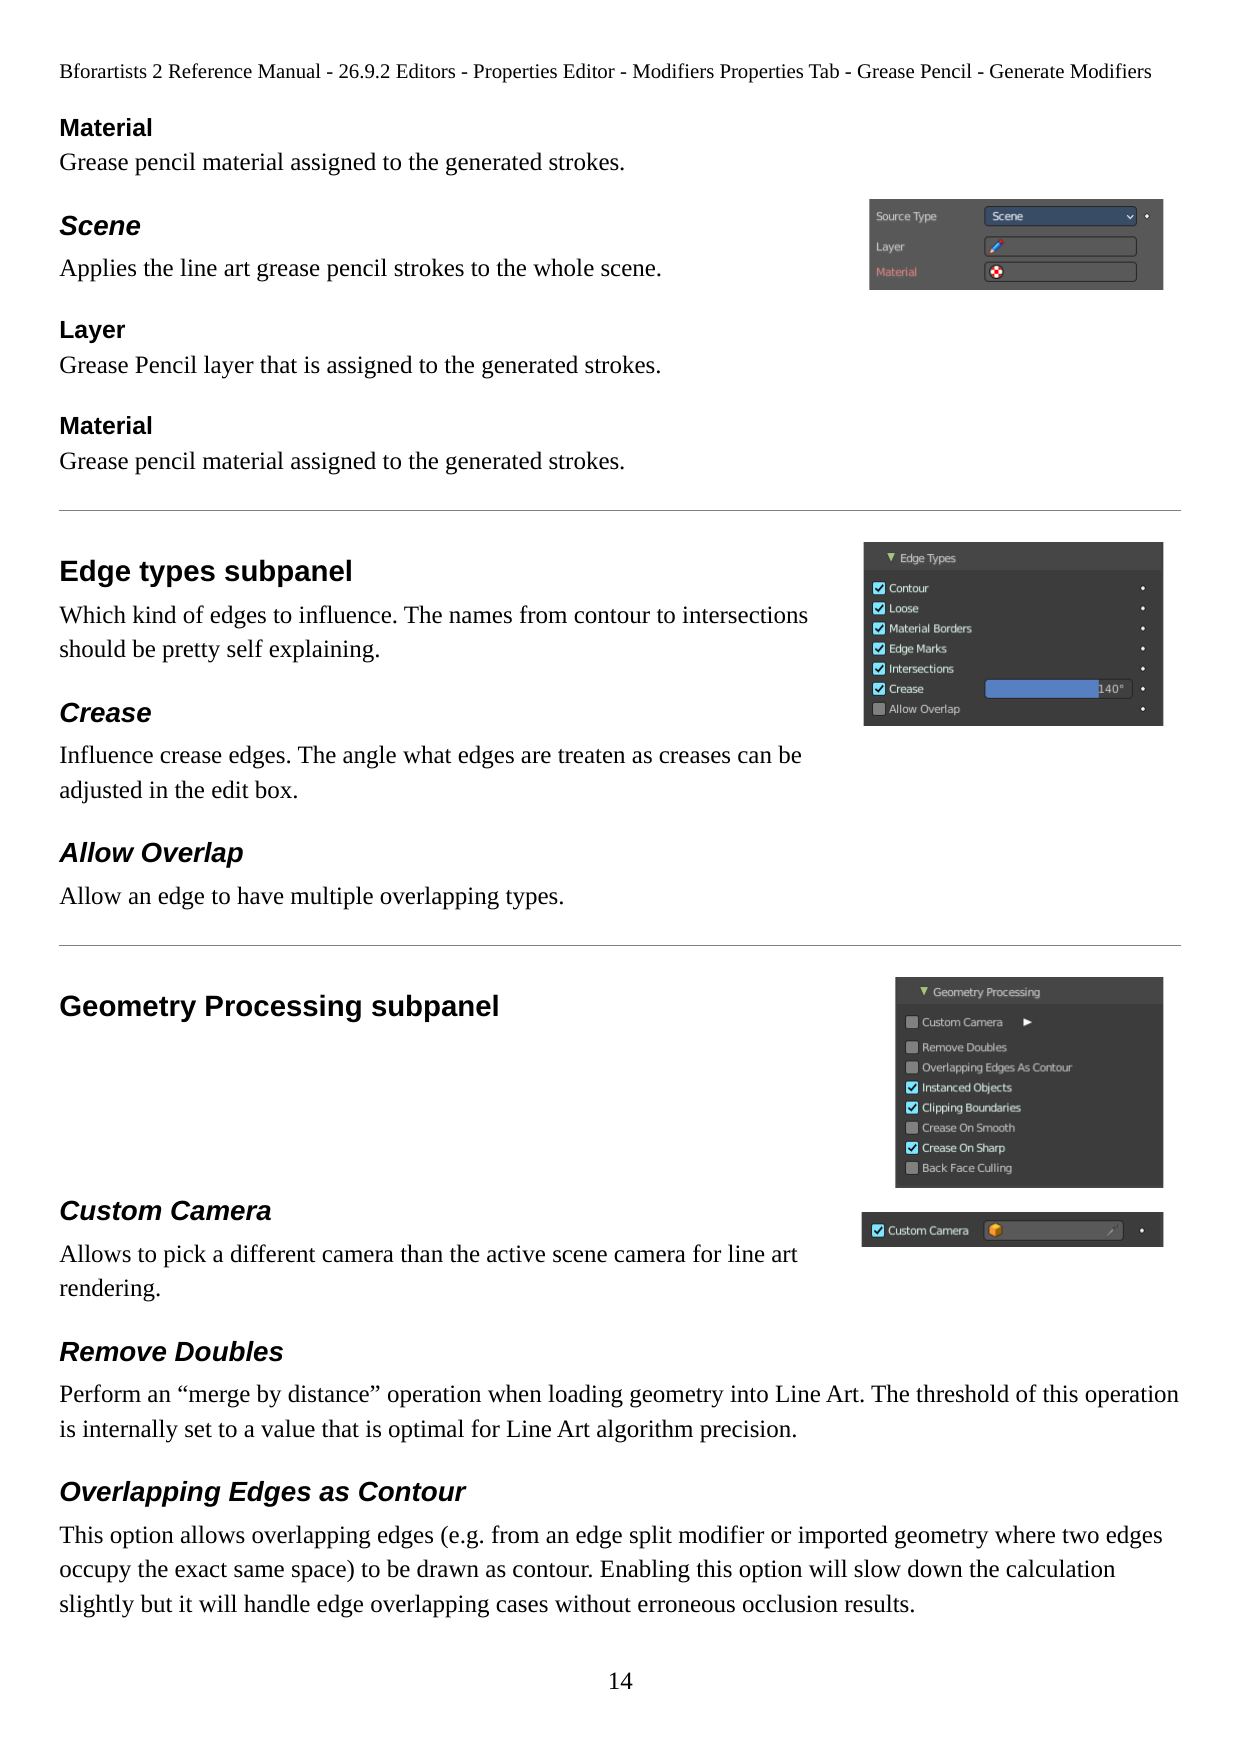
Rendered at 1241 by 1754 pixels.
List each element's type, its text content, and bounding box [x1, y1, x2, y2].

text Grease Pencil layer that is assigned to the generated strokes. [59, 350, 1181, 378]
picture [895, 977, 1164, 1188]
subtitle Overlapping Edges as Contour [59, 1476, 1181, 1507]
text Applies the line art grease pencil strokes to the whole scene. [59, 253, 869, 282]
text Influence crease edges. The angle what edges are treaten as creases can be adjusted in the edit box. [59, 741, 1181, 804]
subtitle [1164, 989, 1181, 1022]
subtitle Remove Doubles [59, 1335, 1181, 1367]
subtitle Scene [59, 209, 869, 241]
subtitle Custom Camera [59, 1195, 1181, 1227]
subtitle Material [59, 411, 1181, 440]
subtitle Edge types subpanel [59, 554, 863, 588]
picture [863, 542, 1164, 726]
text Allow an edge to have multiple overlapping types. [59, 881, 1181, 910]
subtitle Allow Overlap [59, 837, 1181, 868]
text Grease pencil material assigned to the generated strokes. [59, 446, 1181, 475]
picture [869, 199, 1164, 290]
subtitle Layer [59, 315, 1181, 343]
text Which kind of edges to influence. The names from contour to intersections should be pretty self explaining. [59, 600, 863, 663]
subtitle Crease [59, 696, 1181, 728]
subtitle [1164, 554, 1181, 588]
text Grease pencil material assigned to the generated strokes. [59, 147, 1181, 176]
picture [861, 1212, 1164, 1247]
text This option allows overlapping edges (e.g. from an edge split modifier or imported geometry where two edges occupy the exact same space) to be drawn as contour. Enabling this option will slow down the calculation slightly but it will handle edge overlapping cases without erroneous occlusion results. [59, 1520, 1181, 1618]
subtitle Geometry Processing subpanel [59, 989, 895, 1022]
text Perform an “merge by distance” operation when loading geometry into Line Art. The threshold of this operation is internally set to a value that is optimal for Line Art algorithm precision. [59, 1379, 1181, 1443]
text Allows to pick a different camera than the active scene camera for line art rendering. [59, 1239, 1181, 1302]
subtitle [1164, 209, 1181, 241]
subtitle Material [59, 113, 1181, 141]
